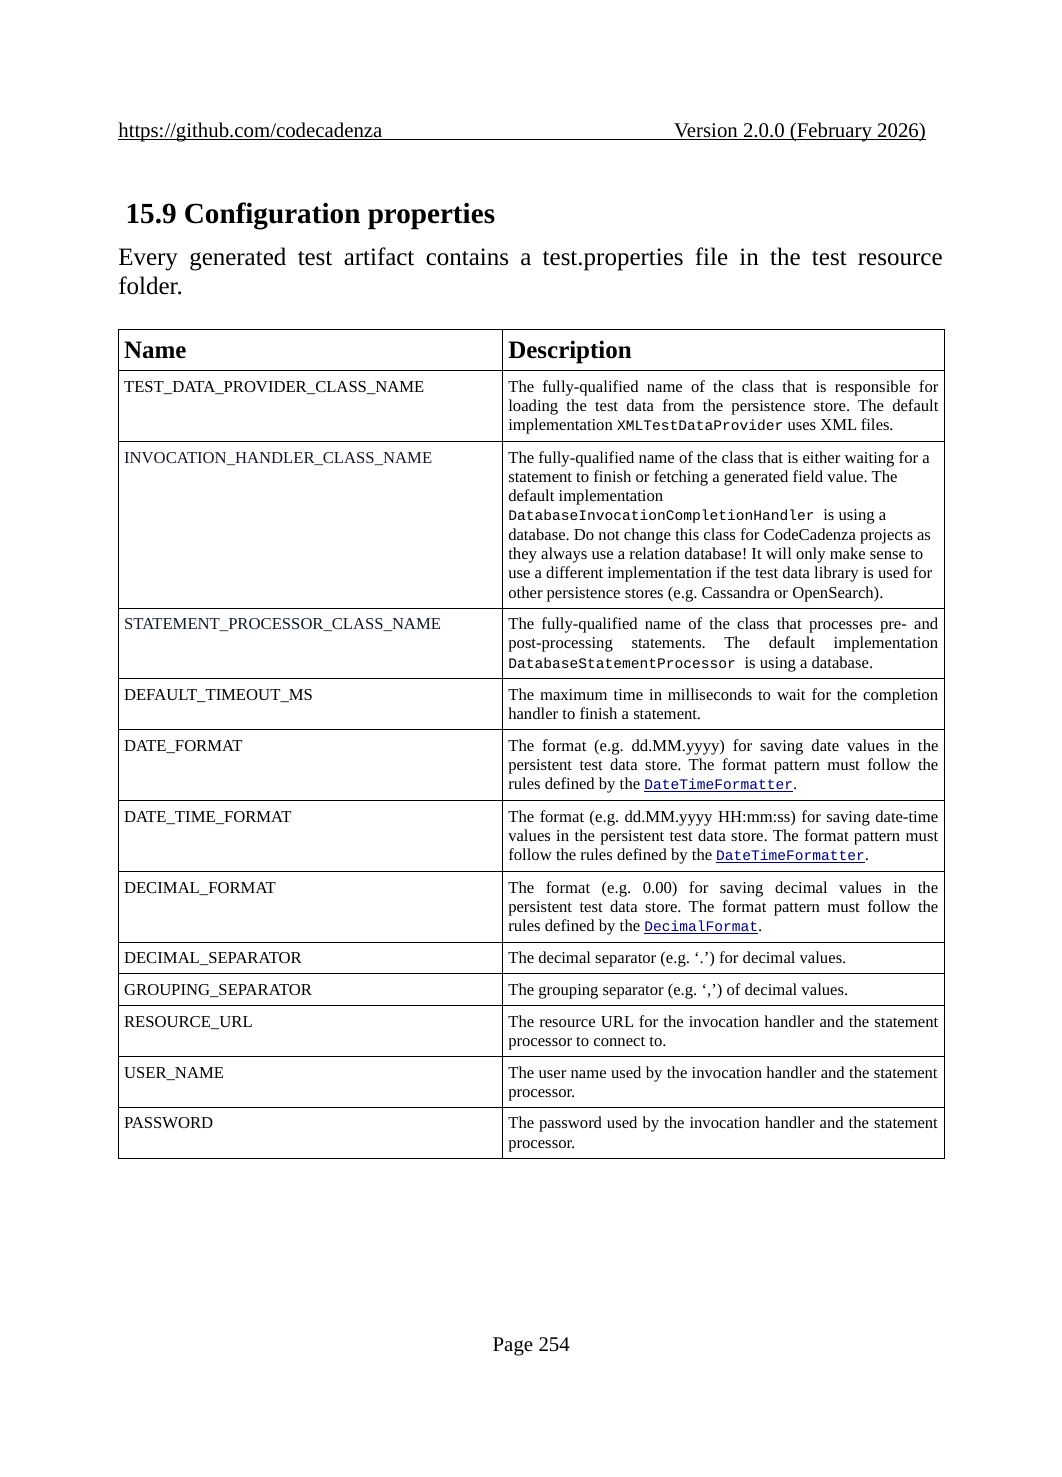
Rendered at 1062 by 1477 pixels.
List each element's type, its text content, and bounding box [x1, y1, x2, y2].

table_cell USER_NAME [119, 1057, 502, 1107]
table_cell DATE_TIME_FORMAT [119, 801, 502, 871]
table_cell RESOURCE_URL [119, 1006, 502, 1056]
table_cell The user name used by the invocation handler and the statement processor. [503, 1057, 944, 1107]
table_cell DEFAULT_TIMEOUT_MS [119, 679, 502, 729]
table_header Name [119, 330, 502, 370]
table_cell The fully-qualified name of the class that processes pre- and post-processing statements. The default implementation DatabaseStatementProcessor is using a database. [503, 609, 944, 678]
table_cell The fully-qualified name of the class that is responsible for loading the test data from the persistence store. The default implementation XMLTestDataProvider uses XML files. [503, 371, 944, 441]
table_cell The format (e.g. dd.MM.yyyy HH:mm:ss) for saving date-time values in the persistent test data store. The format pattern must follow the rules defined by the DateTimeFormatter. [503, 801, 944, 871]
table_cell The maximum time in milliseconds to wait for the completion handler to finish a statement. [503, 679, 944, 729]
table_cell The fully-qualified name of the class that is either waiting for a statement to finish or fetching a generated field value. The default implementation DatabaseInvocationCompletionHandler is using a database. Do not change this class for CodeCadenza projects as they always use a relation database! It will only make sense to use a different implementation if the test data library is used for other persistence stores (e.g. Cassandra or OpenSearch). [503, 442, 944, 607]
table_cell The format (e.g. dd.MM.yyyy) for saving date values in the persistent test data store. The format pattern must follow the rules defined by the DateTimeFormatter. [503, 730, 944, 800]
table_cell DECIMAL_SEPARATOR [119, 943, 502, 973]
table_cell DECIMAL_FORMAT [119, 872, 502, 942]
table_cell TEST_DATA_PROVIDER_CLASS_NAME [119, 371, 502, 441]
table_cell The grouping separator (e.g. ‘,’) of decimal values. [503, 974, 944, 1005]
table_cell GROUPING_SEPARATOR [119, 974, 502, 1005]
table_cell DATE_FORMAT [119, 730, 502, 800]
table_cell INVOCATION_HANDLER_CLASS_NAME [119, 442, 502, 607]
subtitle Configuration properties [118, 196, 944, 230]
table_cell The resource URL for the invocation handler and the statement processor to connect to. [503, 1006, 944, 1056]
table_cell PASSWORD [119, 1108, 502, 1157]
table_cell The password used by the invocation handler and the statement processor. [503, 1108, 944, 1157]
text Every generated test artifact contains a test.properties file in the test resource folder. [118, 242, 944, 300]
table_cell The format (e.g. 0.00) for saving decimal values in the persistent test data store. The format pattern must follow the rules defined by the DecimalFormat. [503, 872, 944, 942]
table_header Description [503, 330, 944, 370]
table_cell The decimal separator (e.g. ‘.’) for decimal values. [503, 943, 944, 973]
table_cell STATEMENT_PROCESSOR_CLASS_NAME [119, 609, 502, 678]
